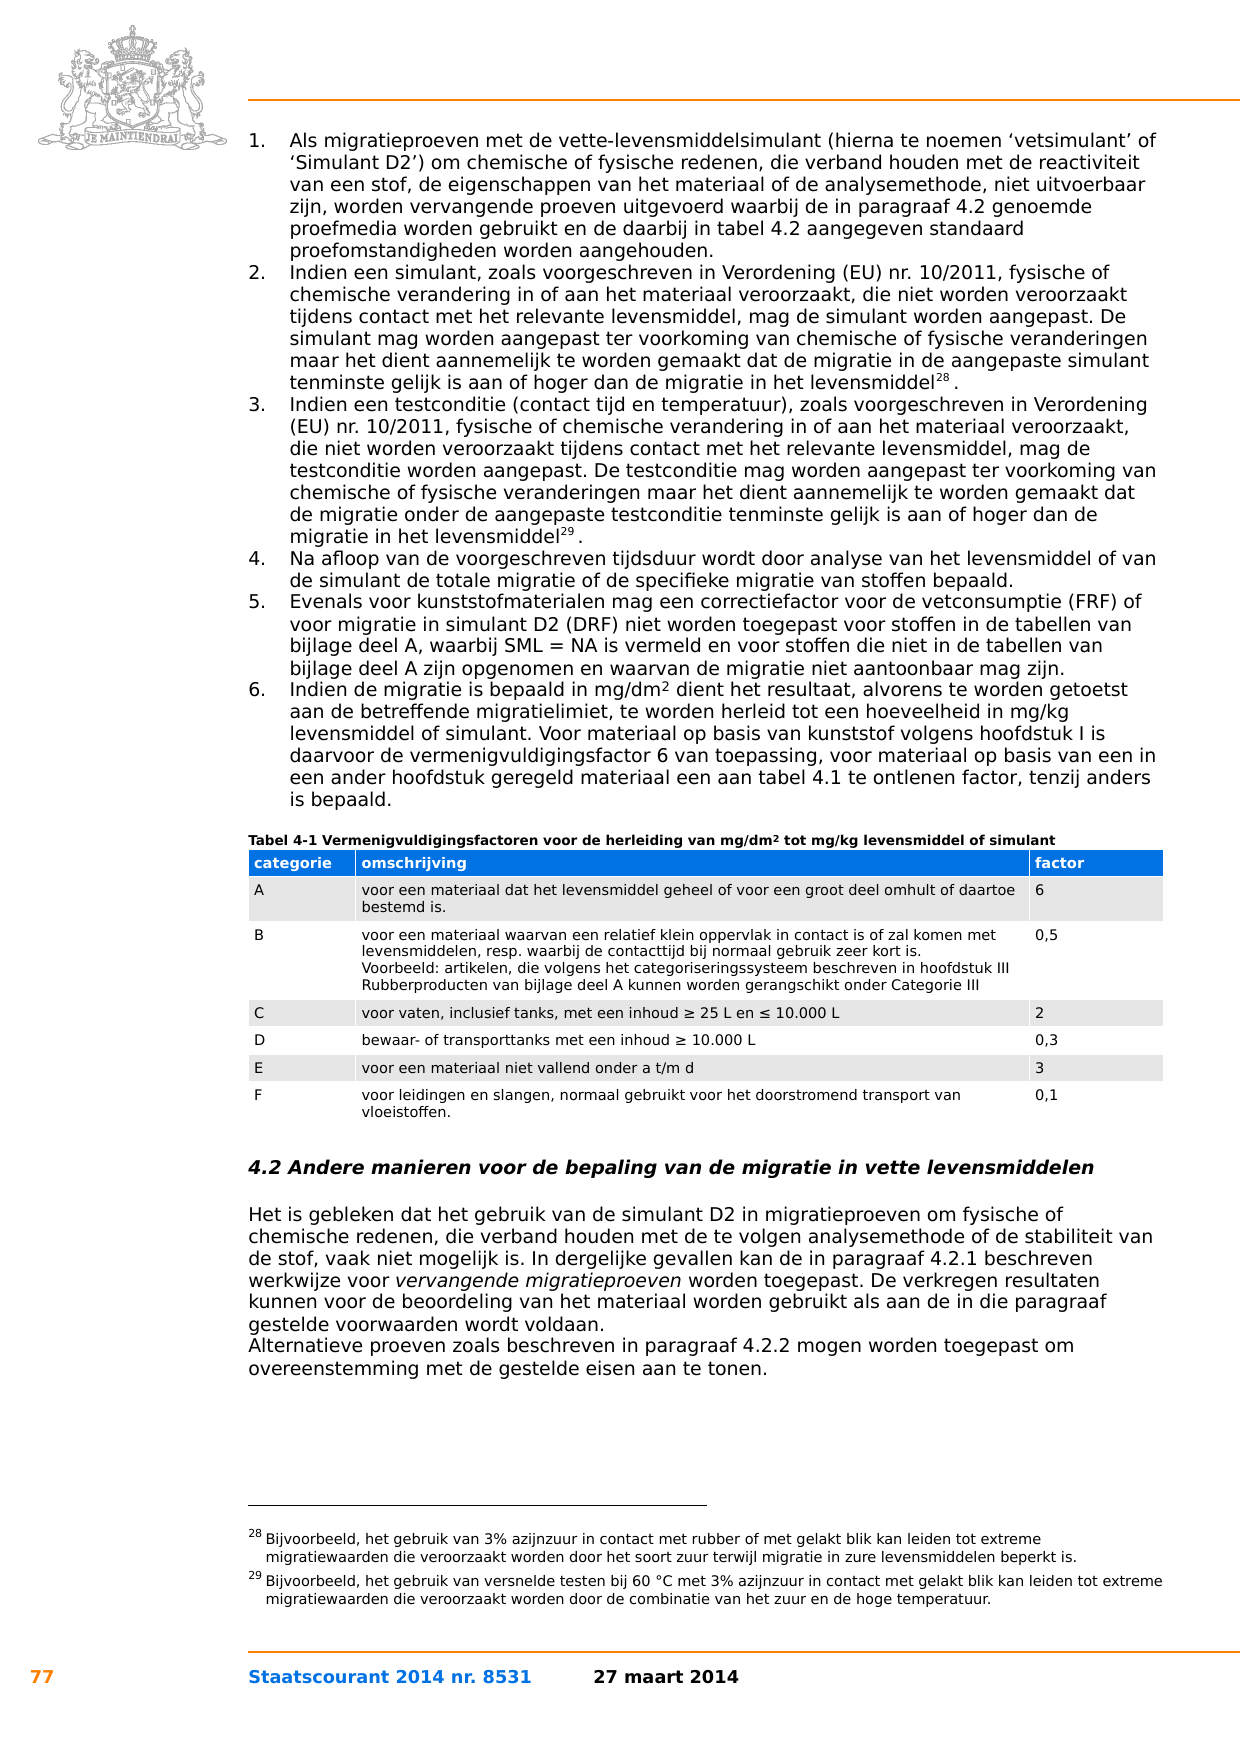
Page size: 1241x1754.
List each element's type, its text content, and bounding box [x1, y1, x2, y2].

table_cell D [249, 1028, 355, 1054]
table_cell 6 [1030, 877, 1163, 921]
table_header Tabel 4-1 Vermenigvuldigingsfactoren voor de herleiding van mg/dm2 tot mg/kg levensmiddel of simulant [248, 833, 1163, 849]
text 2. Indien een simulant, zoals voorgeschreven in Verordening (EU) nr. 10/2011, fysische of chemische verandering in of aan het materiaal veroorzaakt, die niet worden veroorzaakt tijdens contact met het relevante levensmiddel, mag de simulant worden aangepast. De simulant mag worden aangepast ter voorkoming van chemische of fysische veranderingen maar het dient aannemelijk te worden gemaakt dat de migratie in de aangepaste simulant tenminste gelijk is aan of hoger dan de migratie in het levensmiddel. [248, 262, 1163, 394]
table_cell bewaar- of transporttanks met een inhoud ≥ 10.000 L [356, 1028, 1029, 1054]
table_cell 3 [1030, 1055, 1163, 1081]
text 5. Evenals voor kunststofmaterialen mag een correctiefactor voor de vetconsumptie (FRF) of voor migratie in simulant D2 (DRF) niet worden toegepast voor stoffen in de tabellen van bijlage deel A, waarbij SML = NA is vermeld en voor stoffen die niet in de tabellen van bijlage deel A zijn opgenomen en waarvan de migratie niet aantoonbaar mag zijn. [248, 591, 1163, 679]
subtitle 4.2 Andere manieren voor de bepaling van de migratie in vette levensmiddelen [248, 1157, 1163, 1178]
table_cell categorie [249, 850, 355, 876]
text Bijvoorbeeld, het gebruik van 3% azijnzuur in contact met rubber of met gelakt blik kan leiden tot extreme migratiewaarden die veroorzaakt worden door het soort zuur terwijl migratie in zure levensmiddelen beperkt is. [248, 1527, 1163, 1566]
table_cell 2 [1030, 1000, 1163, 1026]
table_cell voor leidingen en slangen, normaal gebruikt voor het doorstromend transport van vloeistoffen. [356, 1082, 1029, 1126]
text 4. Na afloop van de voorgeschreven tijdsduur wordt door analyse van het levensmiddel of van de simulant de totale migratie of de specifieke migratie van stoffen bepaald. [248, 547, 1163, 591]
table_cell voor een materiaal niet vallend onder a t/m d [356, 1055, 1029, 1081]
table_cell 0,5 [1030, 922, 1163, 999]
table_cell C [249, 1000, 355, 1026]
text 1. Als migratieproeven met de vette-levensmiddelsimulant (hierna te noemen ‘vetsimulant’ of ‘Simulant D2’) om chemische of fysische redenen, die verband houden met de reactiviteit van een stof, de eigenschappen van het materiaal of de analysemethode, niet uitvoerbaar zijn, worden vervangende proeven uitgevoerd waarbij de in paragraaf 4.2 genoemde proefmedia worden gebruikt en de daarbij in tabel 4.2 aangegeven standaard proefomstandigheden worden aangehouden. [248, 130, 1163, 262]
text Het is gebleken dat het gebruik van de simulant D2 in migratieproeven om fysische of chemische redenen, die verband houden met de te volgen analysemethode of de stabiliteit van de stof, vaak niet mogelijk is. In dergelijke gevallen kan de in paragraaf 4.2.1 beschreven werkwijze voor vervangende migratieproeven worden toegepast. De verkregen resultaten kunnen voor de beoordeling van het materiaal worden gebruikt als aan de in die paragraaf gestelde voorwaarden wordt voldaan. [248, 1203, 1163, 1335]
table_cell factor [1030, 850, 1163, 876]
table_cell A [249, 877, 355, 921]
table_cell B [249, 922, 355, 999]
table_cell voor een materiaal dat het levensmiddel geheel of voor een groot deel omhult of daartoe bestemd is. [356, 877, 1029, 921]
table_cell omschrijving [356, 850, 1029, 876]
text 3. Indien een testconditie (contact tijd en temperatuur), zoals voorgeschreven in Verordening (EU) nr. 10/2011, fysische of chemische verandering in of aan het materiaal veroorzaakt, die niet worden veroorzaakt tijdens contact met het relevante levensmiddel, mag de testconditie worden aangepast. De testconditie mag worden aangepast ter voorkoming van chemische of fysische veranderingen maar het dient aannemelijk te worden gemaakt dat de migratie onder de aangepaste testconditie tenminste gelijk is aan of hoger dan de migratie in het levensmiddel. [248, 394, 1163, 547]
table_cell voor vaten, inclusief tanks, met een inhoud ≥ 25 L en ≤ 10.000 L [356, 1000, 1029, 1026]
text 6. Indien de migratie is bepaald in mg/dm2 dient het resultaat, alvorens te worden getoetst aan de betreffende migratielimiet, te worden herleid tot een hoeveelheid in mg/kg levensmiddel of simulant. Voor materiaal op basis van kunststof volgens hoofdstuk I is daarvoor de vermenigvuldigingsfactor 6 van toepassing, voor materiaal op basis van een in een ander hoofdstuk geregeld materiaal een aan tabel 4.1 te ontlenen factor, tenzij anders is bepaald. [248, 679, 1163, 811]
table_cell E [249, 1055, 355, 1081]
table_cell F [249, 1082, 355, 1126]
text Alternatieve proeven zoals beschreven in paragraaf 4.2.2 mogen worden toegepast om overeenstemming met de gestelde eisen aan te tonen. [248, 1335, 1163, 1379]
table_cell 0,3 [1030, 1028, 1163, 1054]
picture [38, 25, 227, 150]
table_cell 0,1 [1030, 1082, 1163, 1126]
text Bijvoorbeeld, het gebruik van versnelde testen bij 60 °C met 3% azijnzuur in contact met gelakt blik kan leiden tot extreme migratiewaarden die veroorzaakt worden door de combinatie van het zuur en de hoge temperatuur. [248, 1569, 1163, 1608]
table_cell voor een materiaal waarvan een relatief klein oppervlak in contact is of zal komen met levensmiddelen, resp. waarbij de contacttijd bij normaal gebruik zeer kort is. Voorbeeld: artikelen, die volgens het categoriseringssysteem beschreven in hoofdstuk III Rubberproducten van bijlage deel A kunnen worden gerangschikt onder Categorie III [356, 922, 1029, 999]
